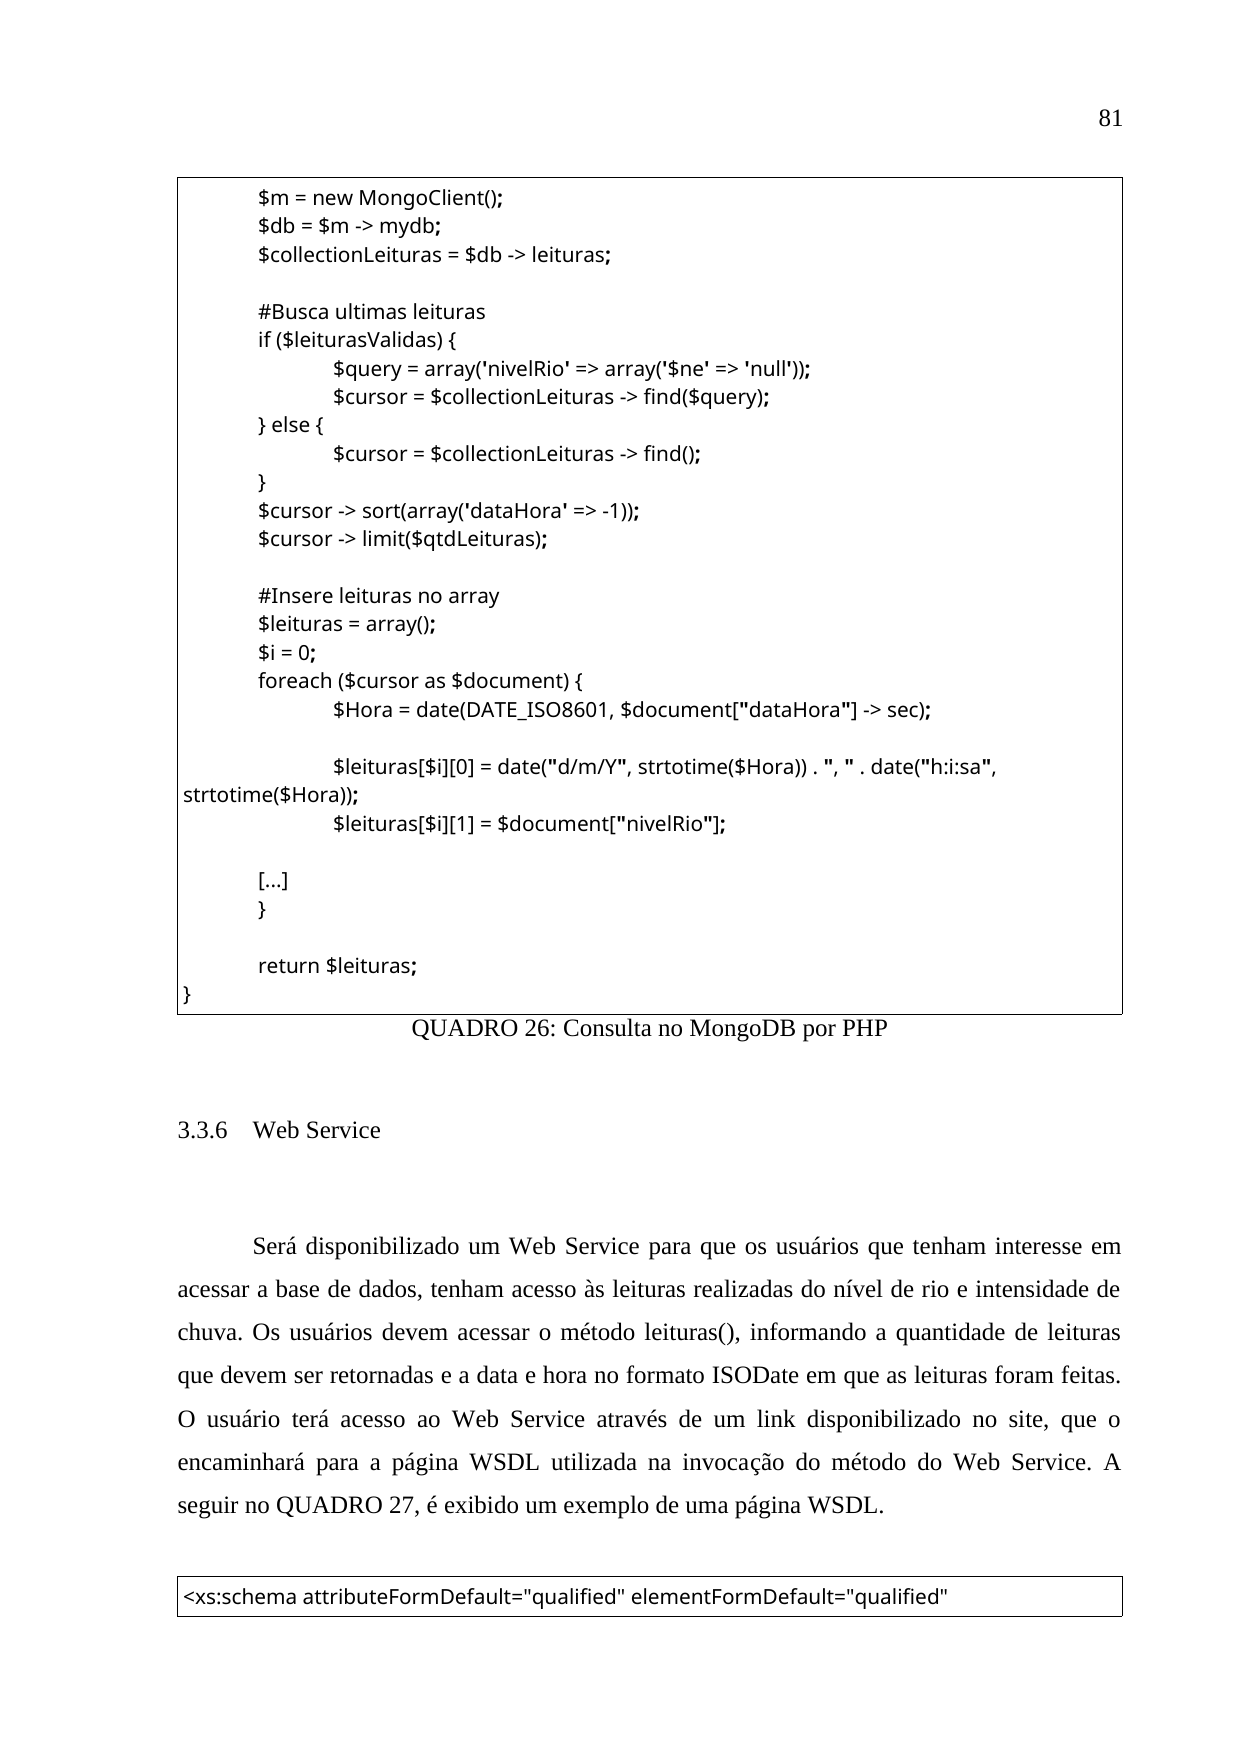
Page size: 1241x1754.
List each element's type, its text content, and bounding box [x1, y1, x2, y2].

table_header <xs:schema attributeFormDefault="qualified" elementFormDefault="qualified" [178, 1577, 1122, 1616]
text Será disponibilizado um Web Service para que os usuários que tenham interesse em acessar a base de dados, tenham acesso às leituras realizadas do nível de rio e intensidade de chuva. Os usuários devem acessar o método leituras(), informando a quantidade de leituras que devem ser retornadas e a data e hora no formato ISODate em que as leituras foram feitas. O usuário terá acesso ao Web Service através de um link disponibilizado no site, que o encaminhará para a página WSDL utilizada na invocação do método do Web Service. A seguir no QUADRO 27, é exibido um exemplo de uma página WSDL. [177, 1231, 1122, 1519]
table_header $m = new MongoClient(); $db = $m -> mydb; $collectionLeituras = $db -> leituras; #Busca ultimas leituras if ($leiturasValidas) { $query = array('nivelRio' => array('$ne' => 'null')); $cursor = $collectionLeituras -> find($query); } else { $cursor = $collectionLeituras -> find(); } $cursor -> sort(array('dataHora' => -1)); $cursor -> limit($qtdLeituras); #Insere leituras no array $leituras = array(); $i = 0; foreach ($cursor as $document) { $Hora = date(DATE_ISO8601, $document["dataHora"] -> sec); $leituras[$i][0] = date("d/m/Y", strtotime($Hora)) . ", " . date("h:i:sa", strtotime($Hora)); $leituras[$i][1] = $document["nivelRio"]; [...] } return $leituras; } [178, 178, 1122, 1013]
text QUADRO 26: Consulta no MongoDB por PHP [177, 1015, 1122, 1042]
subtitle Web Service [177, 1115, 1122, 1144]
